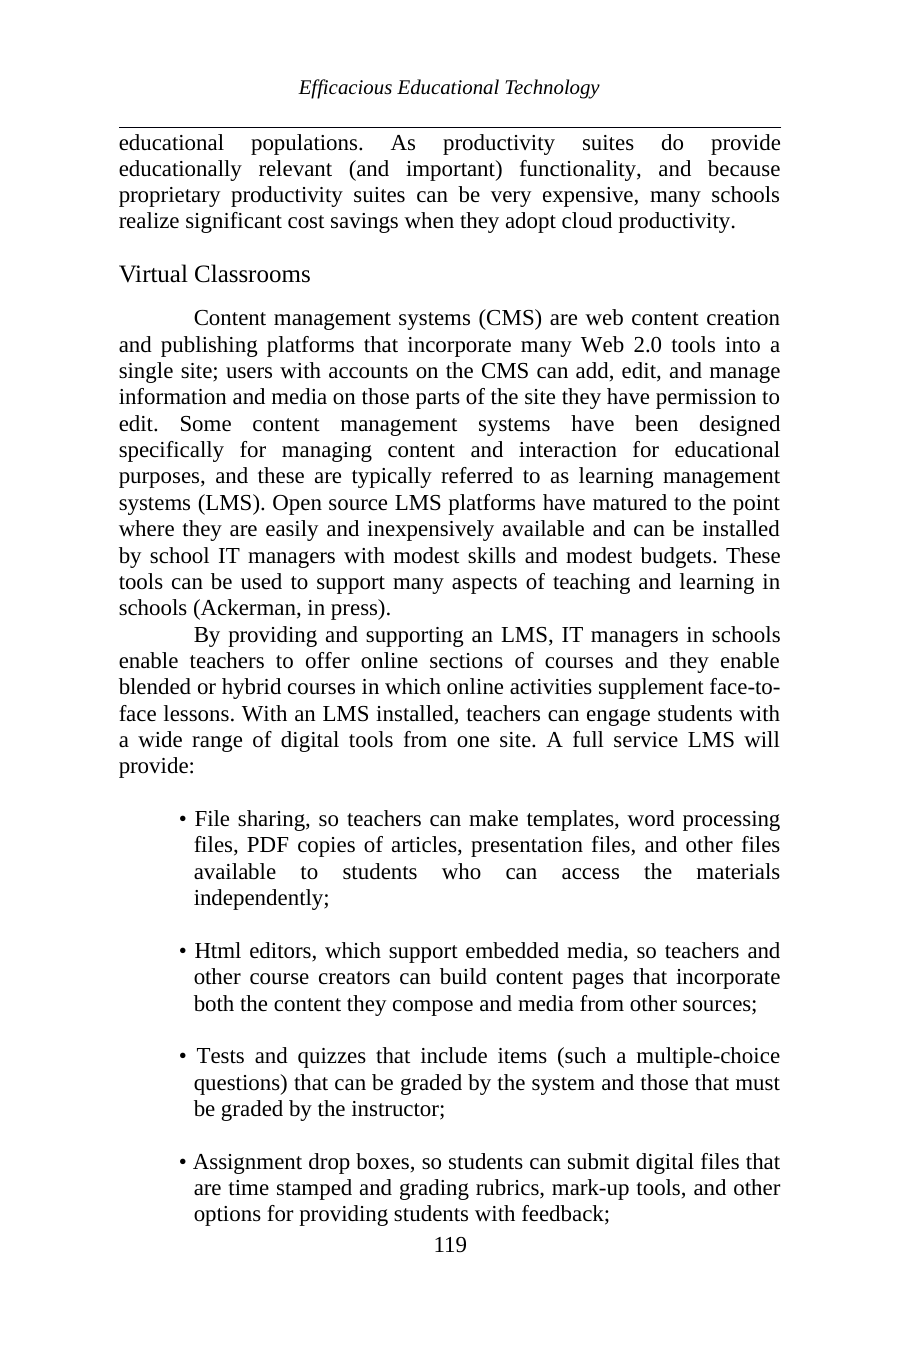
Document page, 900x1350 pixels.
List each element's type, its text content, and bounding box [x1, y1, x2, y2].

text • Html editors, which support embedded media, so teachers and other course creators can build content pages that incorporate both the content they compose and media from other sources; [178, 937, 781, 1016]
subtitle Virtual Classrooms [118, 259, 781, 288]
text • Tests and quizzes that include items (such a multiple-choice questions) that can be graded by the system and those that must be graded by the instructor; [178, 1042, 781, 1121]
text Content management systems (CMS) are web content creation and publishing platforms that incorporate many Web 2.0 tools into a single site; users with accounts on the CMS can add, edit, and manage information and media on those parts of the site they have permission to edit. Some content management systems have been designed specifically for managing content and interaction for educational purposes, and these are typically referred to as learning management systems (LMS). Open source LMS platforms have matured to the point where they are easily and inexpensively available and can be installed by school IT managers with modest skills and modest budgets. These tools can be used to support many aspects of teaching and learning in schools (Ackerman, in press). [118, 304, 781, 621]
text educational populations. As productivity suites do provide educationally relevant (and important) functionality, and because proprietary productivity suites can be very expensive, many schools realize significant cost savings when they adopt cloud productivity. [118, 128, 781, 234]
text • File sharing, so teachers can make templates, word processing files, PDF copies of articles, presentation files, and other files available to students who can access the materials independently; [178, 805, 781, 911]
text • Assignment drop boxes, so students can submit digital files that are time stamped and grading rubrics, mark-up tools, and other options for providing students with feedback; [178, 1148, 781, 1227]
text By providing and supporting an LMS, IT managers in schools enable teachers to offer online sections of courses and they enable blended or hybrid courses in which online activities supplement face-to-face lessons. With an LMS installed, teachers can engage students with a wide range of digital tools from one site. A full service LMS will provide: [118, 621, 781, 779]
